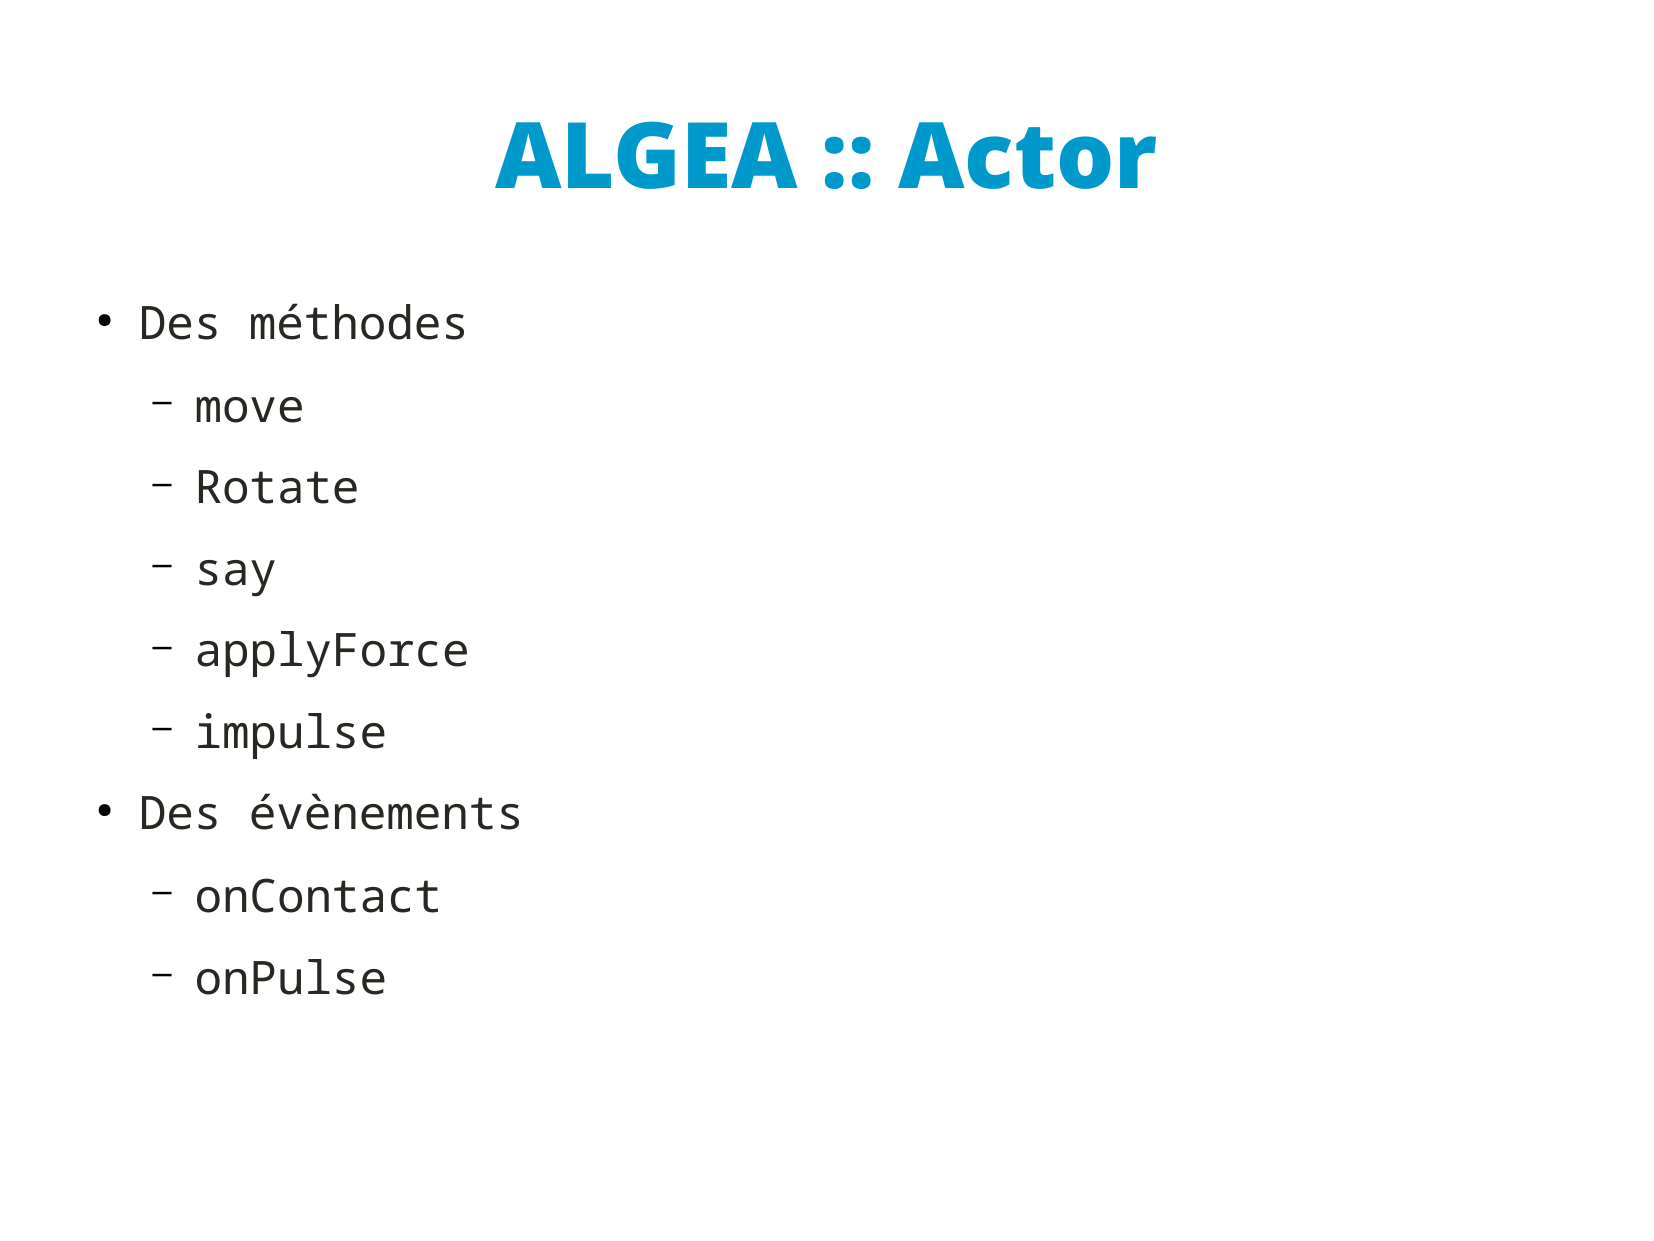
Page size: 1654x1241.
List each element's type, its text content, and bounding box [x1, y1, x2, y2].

title ALGEA :: Actor [82, 49, 1571, 257]
list Des méthodes move Rotate say applyForce impulse Des évènements onContact onPulse [82, 290, 1571, 1010]
